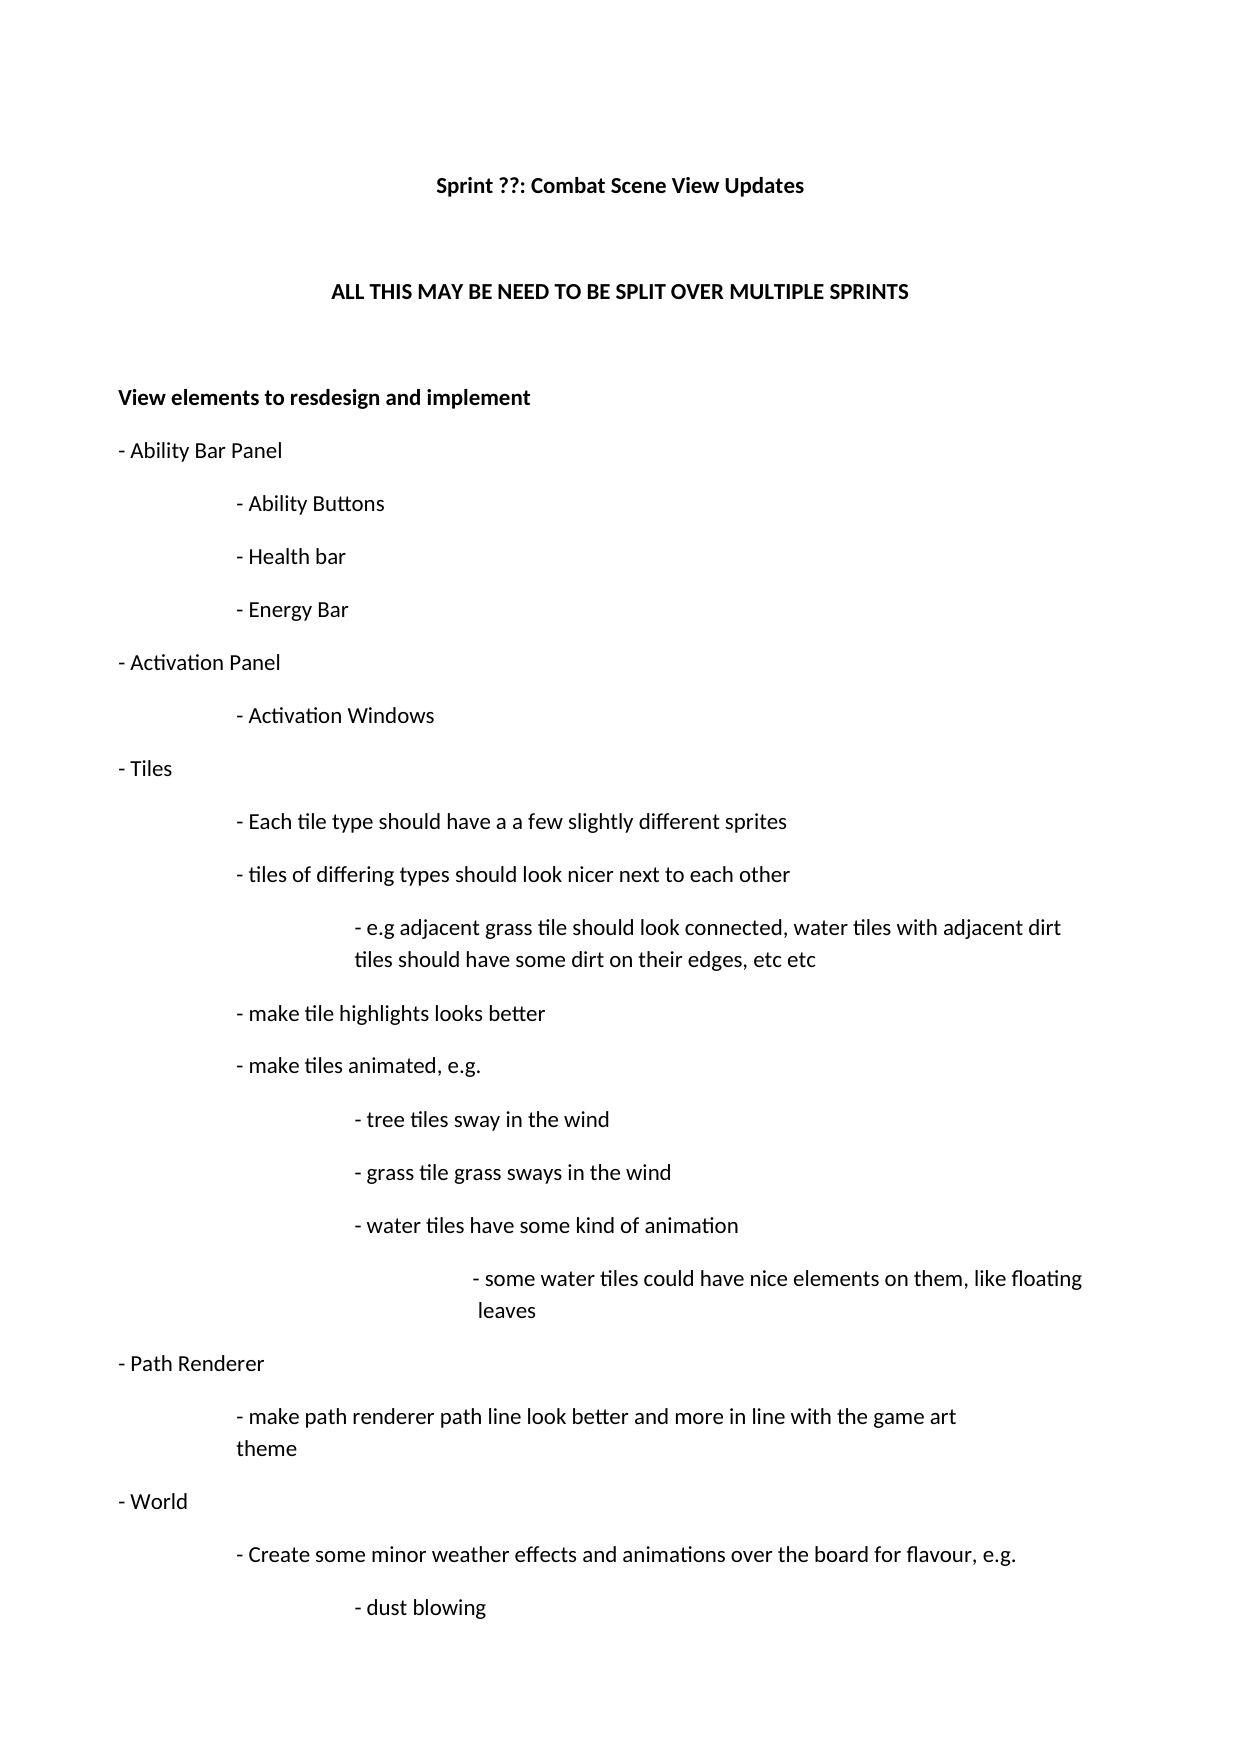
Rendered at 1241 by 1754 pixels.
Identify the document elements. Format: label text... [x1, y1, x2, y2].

text - Each tile type should have a a few slightly different sprites [118, 807, 1122, 835]
text - Tiles [118, 754, 1122, 782]
text ALL THIS MAY BE NEED TO BE SPLIT OVER MULTIPLE SPRINTS [118, 277, 1122, 305]
text - make tile highlights looks better [118, 999, 1122, 1027]
text - Activation Panel [118, 648, 1122, 676]
text View elements to resdesign and implement [118, 383, 1122, 411]
text - make tiles animated, e.g. [118, 1052, 1122, 1080]
text - Activation Windows [118, 701, 1122, 729]
text - Ability Buttons [118, 489, 1122, 517]
text - Path Renderer [118, 1349, 1122, 1377]
text - World [118, 1487, 1122, 1515]
text - grass tile grass sways in the wind [118, 1158, 1122, 1186]
text - water tiles have some kind of animation [118, 1211, 1122, 1239]
text Sprint ??: Combat Scene View Updates [118, 171, 1122, 199]
text - make path renderer path line look better and more in line with the game art theme [118, 1402, 1122, 1462]
text - tree tiles sway in the wind [118, 1105, 1122, 1133]
text - Energy Bar [118, 595, 1122, 623]
text - some water tiles could have nice elements on them, like floating leaves [118, 1264, 1122, 1324]
text - dust blowing [118, 1593, 1122, 1621]
text - Health bar [118, 542, 1122, 570]
text - tiles of differing types should look nicer next to each other [118, 860, 1122, 888]
text - Create some minor weather effects and animations over the board for flavour, e.g. [118, 1540, 1122, 1568]
text - Ability Bar Panel [118, 436, 1122, 464]
text - e.g adjacent grass tile should look connected, water tiles with adjacent dirt tiles should have some dirt on their edges, etc etc [118, 913, 1122, 974]
